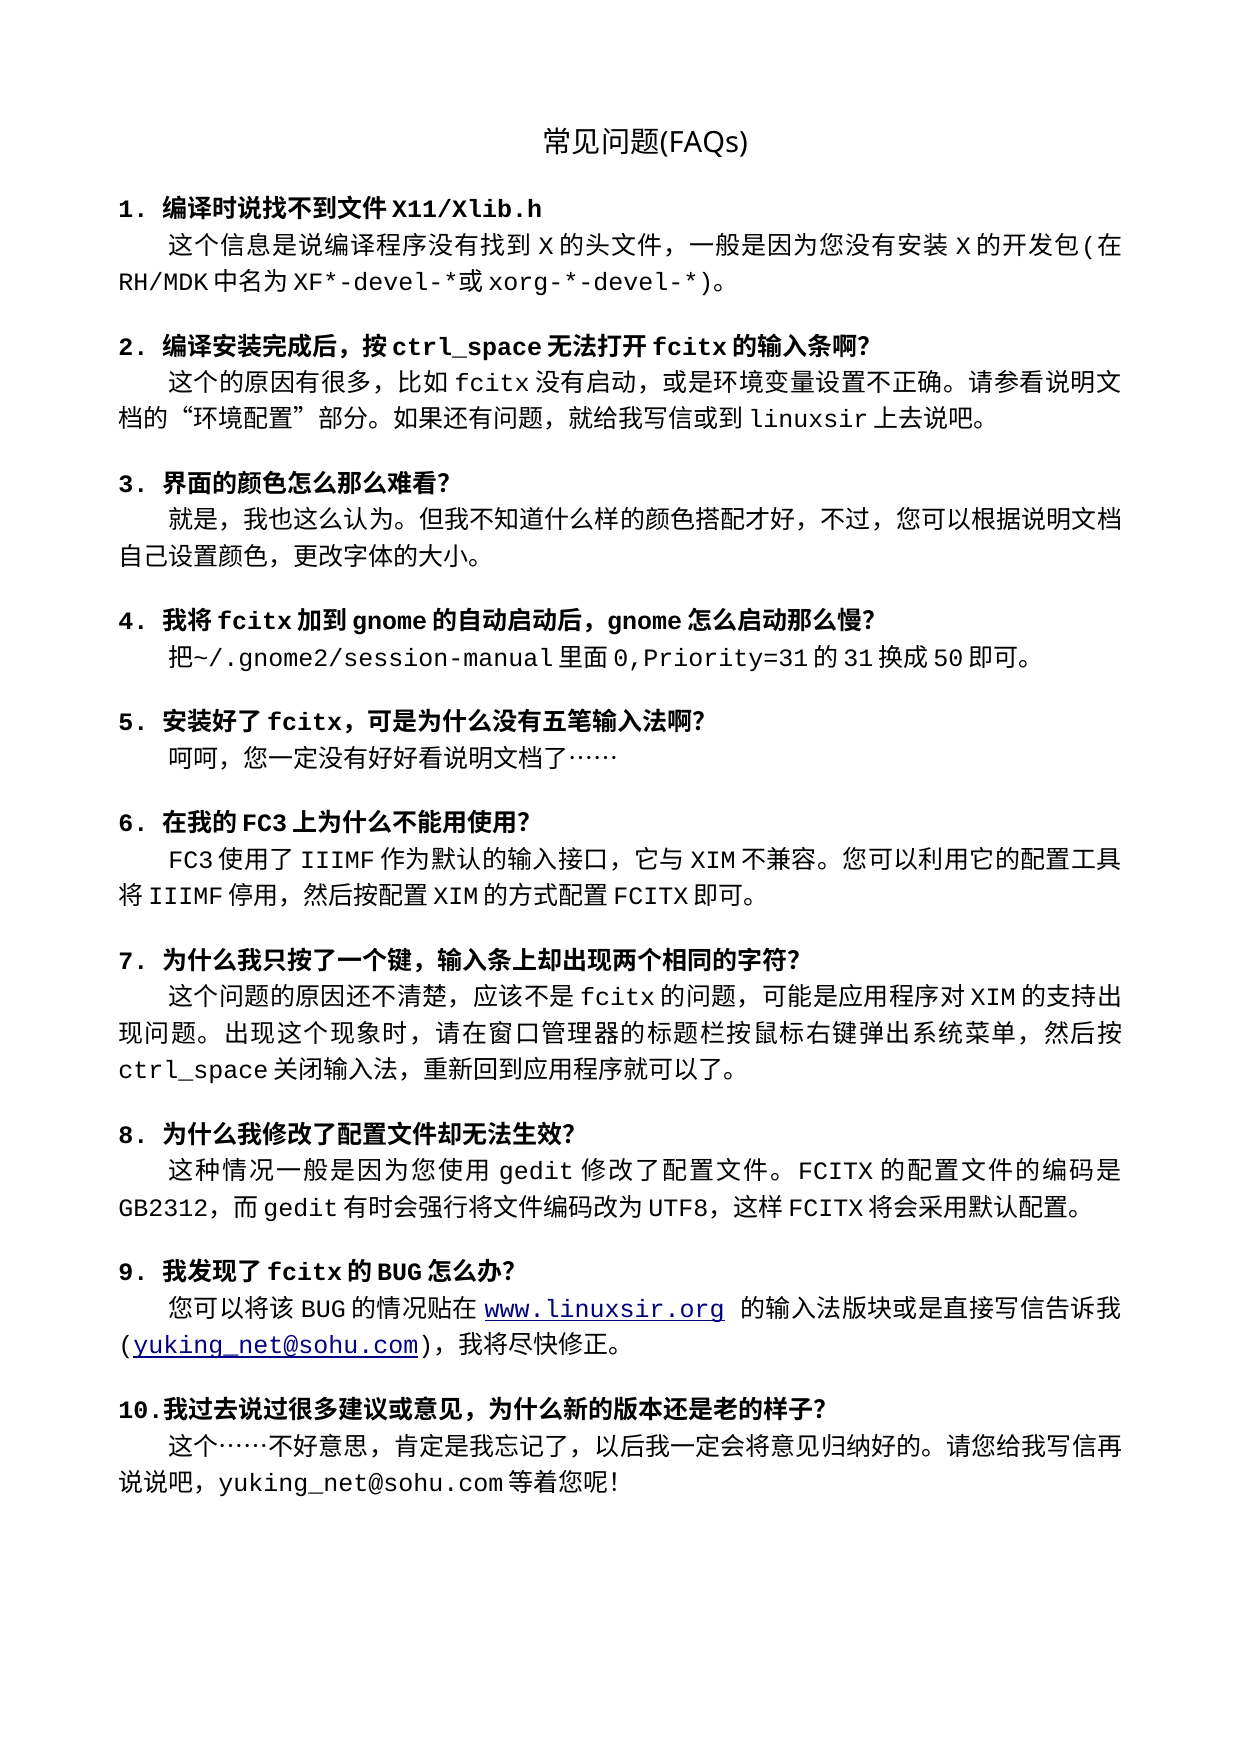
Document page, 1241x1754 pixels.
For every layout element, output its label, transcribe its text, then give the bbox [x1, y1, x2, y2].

list 我过去说过很多建议或意见，为什么新的版本还是老的样子？ [118, 1389, 1122, 1426]
text 这个的原因有很多，比如fcitx没有启动，或是环境变量设置不正确。请参看说明文档的“环境配置”部分。如果还有问题，就给我写信或到linuxsir上去说吧。 [118, 362, 1122, 435]
text 常见问题(FAQs) [118, 118, 1122, 161]
list 我发现了fcitx的BUG怎么办？ [118, 1252, 1122, 1288]
text 这个问题的原因还不清楚，应该不是fcitx的问题，可能是应用程序对XIM的支持出现问题。出现这个现象时，请在窗口管理器的标题栏按鼠标右键弹出系统菜单，然后按ctrl_space关闭输入法，重新回到应用程序就可以了。 [118, 977, 1122, 1086]
text 把~/.gnome2/session-manual里面0,Priority=31的31换成50即可。 [118, 637, 1122, 674]
text 呵呵，您一定没有好好看说明文档了…… [118, 738, 1122, 774]
list 编译安装完成后，按ctrl_space无法打开fcitx的输入条啊？ [118, 326, 1122, 362]
list 为什么我只按了一个键，输入条上却出现两个相同的字符？ [118, 940, 1122, 977]
list 安装好了fcitx，可是为什么没有五笔输入法啊？ [118, 702, 1122, 738]
text 这个……不好意思，肯定是我忘记了，以后我一定会将意见归纳好的。请您给我写信再说说吧，yuking_net@sohu.com等着您呢！ [118, 1426, 1122, 1499]
list 我将fcitx加到gnome的自动启动后，gnome怎么启动那么慢？ [118, 601, 1122, 637]
text 就是，我也这么认为。但我不知道什么样的颜色搭配才好，不过，您可以根据说明文档自己设置颜色，更改字体的大小。 [118, 500, 1122, 572]
list 界面的颜色怎么那么难看？ [118, 463, 1122, 500]
text 您可以将该BUG的情况贴在 www.linuxsir.org 的输入法版块或是直接写信告诉我(yuking_net@sohu.com)，我将尽快修正。 [118, 1288, 1122, 1361]
list 编译时说找不到文件X11/Xlib.h [118, 189, 1122, 225]
text 这个信息是说编译程序没有找到X的头文件，一般是因为您没有安装X的开发包(在RH/MDK中名为XF*-devel-*或xorg-*-devel-*)。 [118, 225, 1122, 298]
list 为什么我修改了配置文件却无法生效？ [118, 1114, 1122, 1151]
list 在我的FC3上为什么不能用使用？ [118, 803, 1122, 839]
text FC3使用了IIIMF作为默认的输入接口，它与XIM不兼容。您可以利用它的配置工具将IIIMF停用，然后按配置XIM的方式配置FCITX即可。 [118, 839, 1122, 912]
text 这种情况一般是因为您使用gedit修改了配置文件。FCITX的配置文件的编码是GB2312，而gedit有时会强行将文件编码改为UTF8，这样FCITX将会采用默认配置。 [118, 1151, 1122, 1224]
